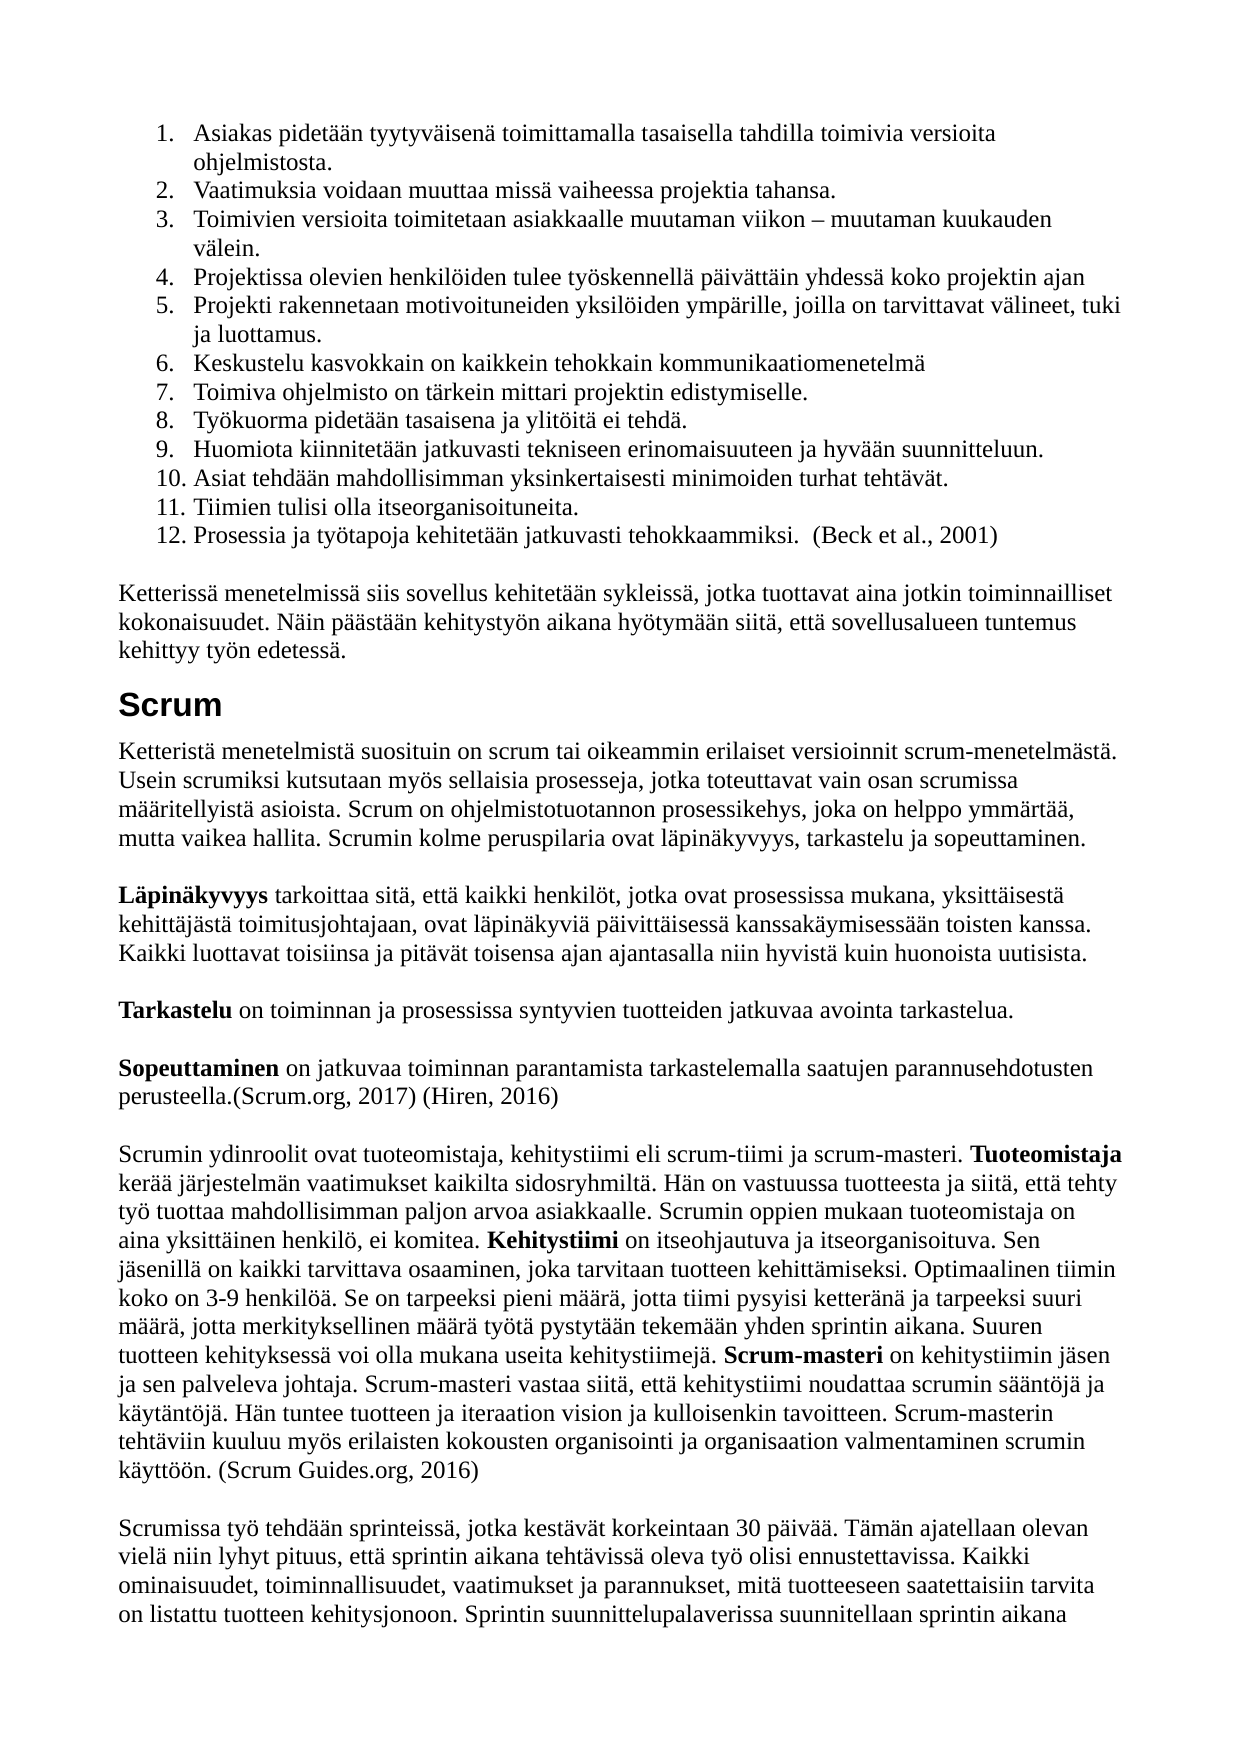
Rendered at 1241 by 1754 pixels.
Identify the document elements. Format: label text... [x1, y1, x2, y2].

text Sopeuttaminen on jatkuvaa toiminnan parantamista tarkastelemalla saatujen parannusehdotusten perusteella.(Scrum.org, 2017)⁠ (Hiren, 2016)⁠ [118, 1053, 1122, 1110]
list Prosessia ja työtapoja kehitetään jatkuvasti tehokkaammiksi. (Beck et al., 2001)⁠ [156, 521, 1122, 549]
list Asiat tehdään mahdollisimman yksinkertaisesti minimoiden turhat tehtävät. [156, 463, 1122, 492]
list Toimivien versioita toimitetaan asiakkaalle muutaman viikon – muutaman kuukauden välein. [156, 204, 1122, 262]
text Scrumissa työ tehdään sprinteissä, jotka kestävät korkeintaan 30 päivää. Tämän ajatellaan olevan vielä niin lyhyt pituus, että sprintin aikana tehtävissä oleva työ olisi ennustettavissa. Kaikki ominaisuudet, toiminnallisuudet, vaatimukset ja parannukset, mitä tuotteeseen saatettaisiin tarvita on listattu tuotteen kehitysjonoon. Sprintin suunnittelupalaverissa suunnitellaan sprintin aikana [118, 1513, 1122, 1628]
list Tiimien tulisi olla itseorganisoituneita. [156, 492, 1122, 521]
list Keskustelu kasvokkain on kaikkein tehokkain kommunikaatiomenetelmä [156, 348, 1122, 377]
list Toimiva ohjelmisto on tärkein mittari projektin edistymiselle. [156, 377, 1122, 406]
list Huomiota kiinnitetään jatkuvasti tekniseen erinomaisuuteen ja hyvään suunnitteluun. [156, 434, 1122, 463]
list Työkuorma pidetään tasaisena ja ylitöitä ei tehdä. [156, 406, 1122, 434]
text Läpinäkyvyys tarkoittaa sitä, että kaikki henkilöt, jotka ovat prosessissa mukana, yksittäisestä kehittäjästä toimitusjohtajaan, ovat läpinäkyviä päivittäisessä kanssakäymisessään toisten kanssa. Kaikki luottavat toisiinsa ja pitävät toisensa ajan ajantasalla niin hyvistä kuin huonoista uutisista. [118, 880, 1122, 966]
list Vaatimuksia voidaan muuttaa missä vaiheessa projektia tahansa. [156, 176, 1122, 204]
list Projekti rakennetaan motivoituneiden yksilöiden ympärille, joilla on tarvittavat välineet, tuki ja luottamus. [156, 291, 1122, 348]
text Tarkastelu on toiminnan ja prosessissa syntyvien tuotteiden jatkuvaa avointa tarkastelua. [118, 995, 1122, 1024]
subtitle Scrum [118, 685, 1122, 724]
list Asiakas pidetään tyytyväisenä toimittamalla tasaisella tahdilla toimivia versioita ohjelmistosta. [156, 118, 1122, 176]
text Ketteristä menetelmistä suosituin on scrum tai oikeammin erilaiset versioinnit scrum-menetelmästä. Usein scrumiksi kutsutaan myös sellaisia prosesseja, jotka toteuttavat vain osan scrumissa määritellyistä asioista. Scrum on ohjelmistotuotannon prosessikehys, joka on helppo ymmärtää, mutta vaikea hallita. Scrumin kolme peruspilaria ovat läpinäkyvyys, tarkastelu ja sopeuttaminen. [118, 736, 1122, 851]
text Ketterissä menetelmissä siis sovellus kehitetään sykleissä, jotka tuottavat aina jotkin toiminnailliset kokonaisuudet. Näin päästään kehitystyön aikana hyötymään siitä, että sovellusalueen tuntemus kehittyy työn edetessä. [118, 578, 1122, 664]
list Projektissa olevien henkilöiden tulee työskennellä päivättäin yhdessä koko projektin ajan [156, 262, 1122, 291]
text Scrumin ydinroolit ovat tuoteomistaja, kehitystiimi eli scrum-tiimi ja scrum-masteri. Tuoteomistaja kerää järjestelmän vaatimukset kaikilta sidosryhmiltä. Hän on vastuussa tuotteesta ja siitä, että tehty työ tuottaa mahdollisimman paljon arvoa asiakkaalle. Scrumin oppien mukaan tuoteomistaja on aina yksittäinen henkilö, ei komitea. Kehitystiimi on itseohjautuva ja itseorganisoituva. Sen jäsenillä on kaikki tarvittava osaaminen, joka tarvitaan tuotteen kehittämiseksi. Optimaalinen tiimin koko on 3-9 henkilöä. Se on tarpeeksi pieni määrä, jotta tiimi pysyisi ketteränä ja tarpeeksi suuri määrä, jotta merkityksellinen määrä työtä pystytään tekemään yhden sprintin aikana. Suuren tuotteen kehityksessä voi olla mukana useita kehitystiimejä. Scrum-masteri on kehitystiimin jäsen ja sen palveleva johtaja. Scrum-masteri vastaa siitä, että kehitystiimi noudattaa scrumin sääntöjä ja käytäntöjä. Hän tuntee tuotteen ja iteraation vision ja kulloisenkin tavoitteen. Scrum-masterin tehtäviin kuuluu myös erilaisten kokousten organisointi ja organisaation valmentaminen scrumin käyttöön. (Scrum Guides.org, 2016) [118, 1139, 1122, 1484]
